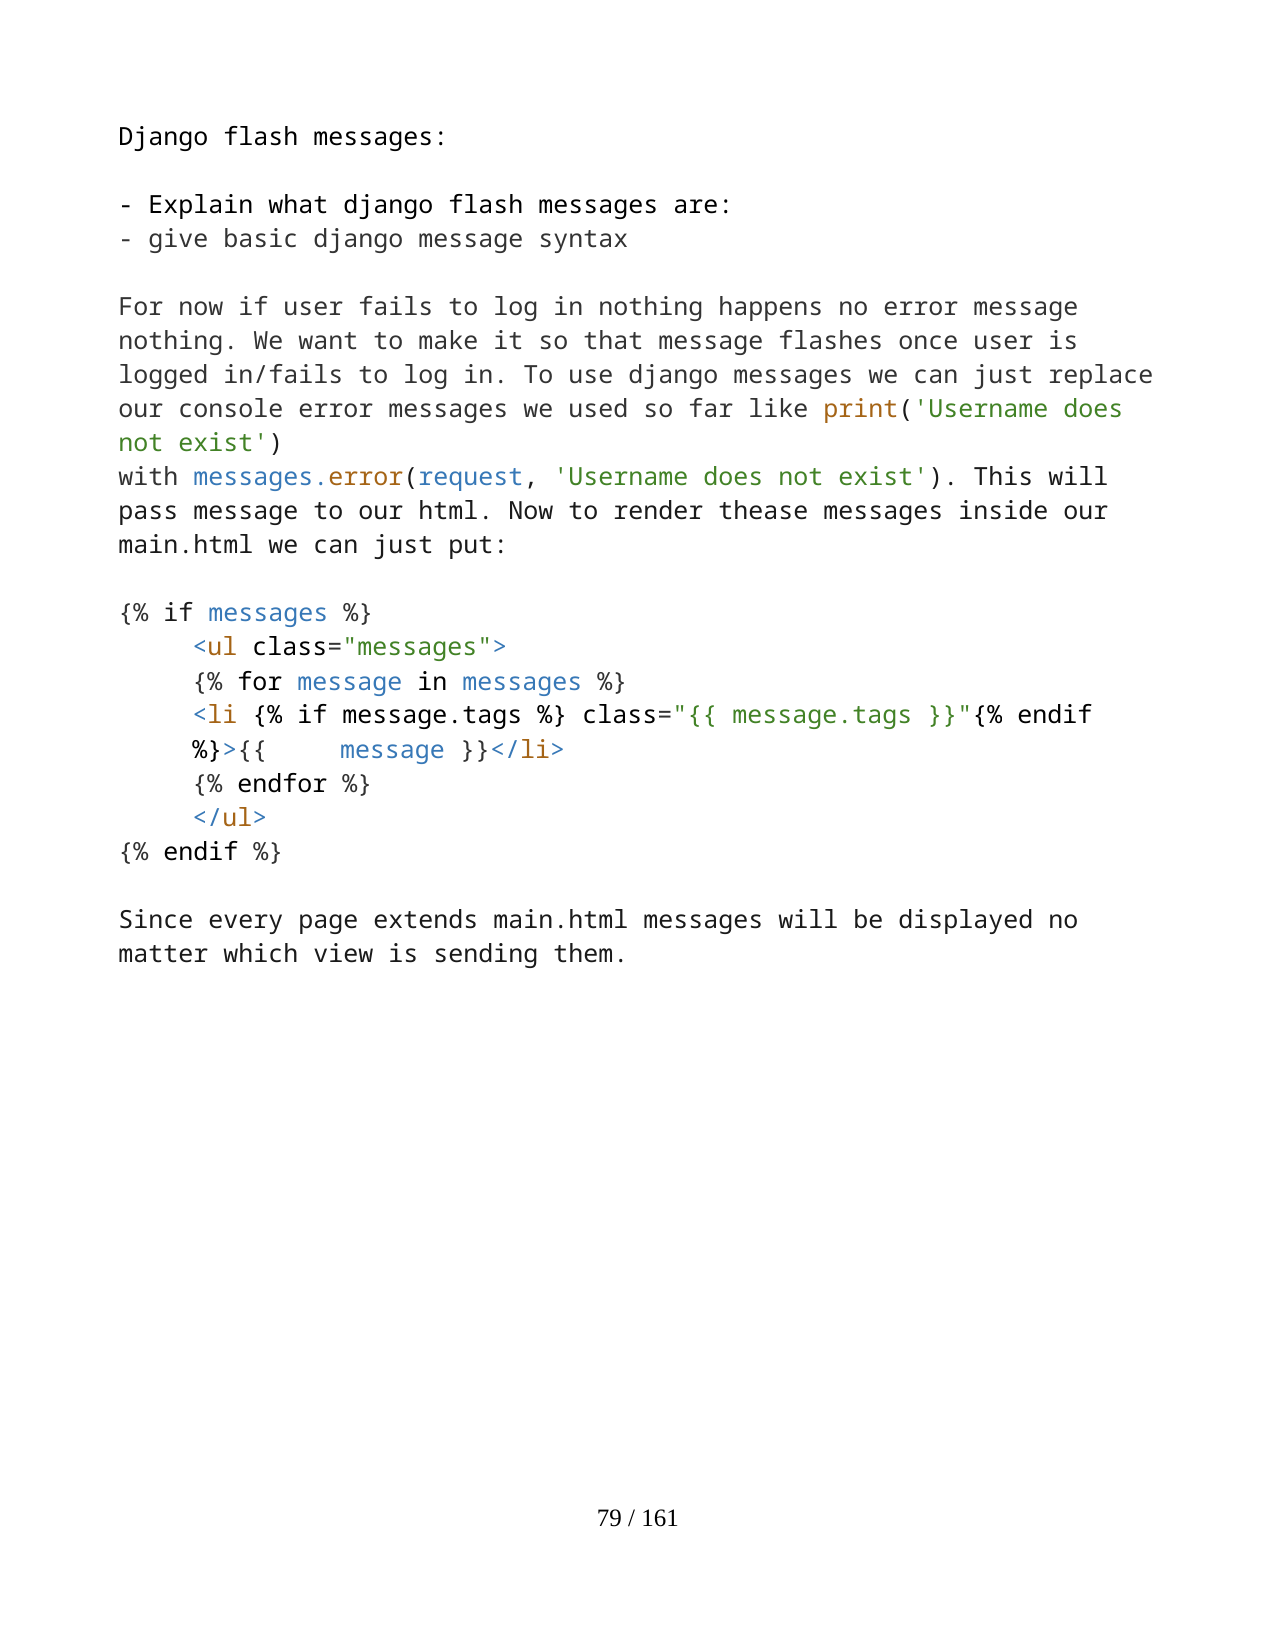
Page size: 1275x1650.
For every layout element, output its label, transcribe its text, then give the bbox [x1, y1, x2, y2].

text For now if user fails to log in nothing happens no error message nothing. We want to make it so that message flashes once user is logged in/fails to log in. To use django messages we can just replace our console error messages we used so far like print('Username does not exist') [118, 288, 1157, 459]
text Since every page extends main.html messages will be displayed no matter which view is sending them. [118, 902, 1157, 970]
text Django flash messages: [118, 118, 1157, 152]
text - give basic django message syntax [118, 220, 1157, 254]
text {% endif %} [118, 833, 1157, 867]
text {% if messages %} [118, 595, 1157, 629]
text with messages.error(request, 'Username does not exist'). This will pass message to our html. Now to render thease messages inside our main.html we can just put: [118, 459, 1157, 561]
text {% for message in messages %} [118, 663, 1157, 697]
text - Explain what django flash messages are: [118, 186, 1157, 220]
text <li {% if message.tags %} class="{{ message.tags }}"{% endif %}>{{ message }}</li> [118, 697, 1157, 765]
text </ul> [118, 799, 1157, 833]
text {% endfor %} [118, 765, 1157, 799]
text <ul class="messages"> [118, 629, 1157, 663]
